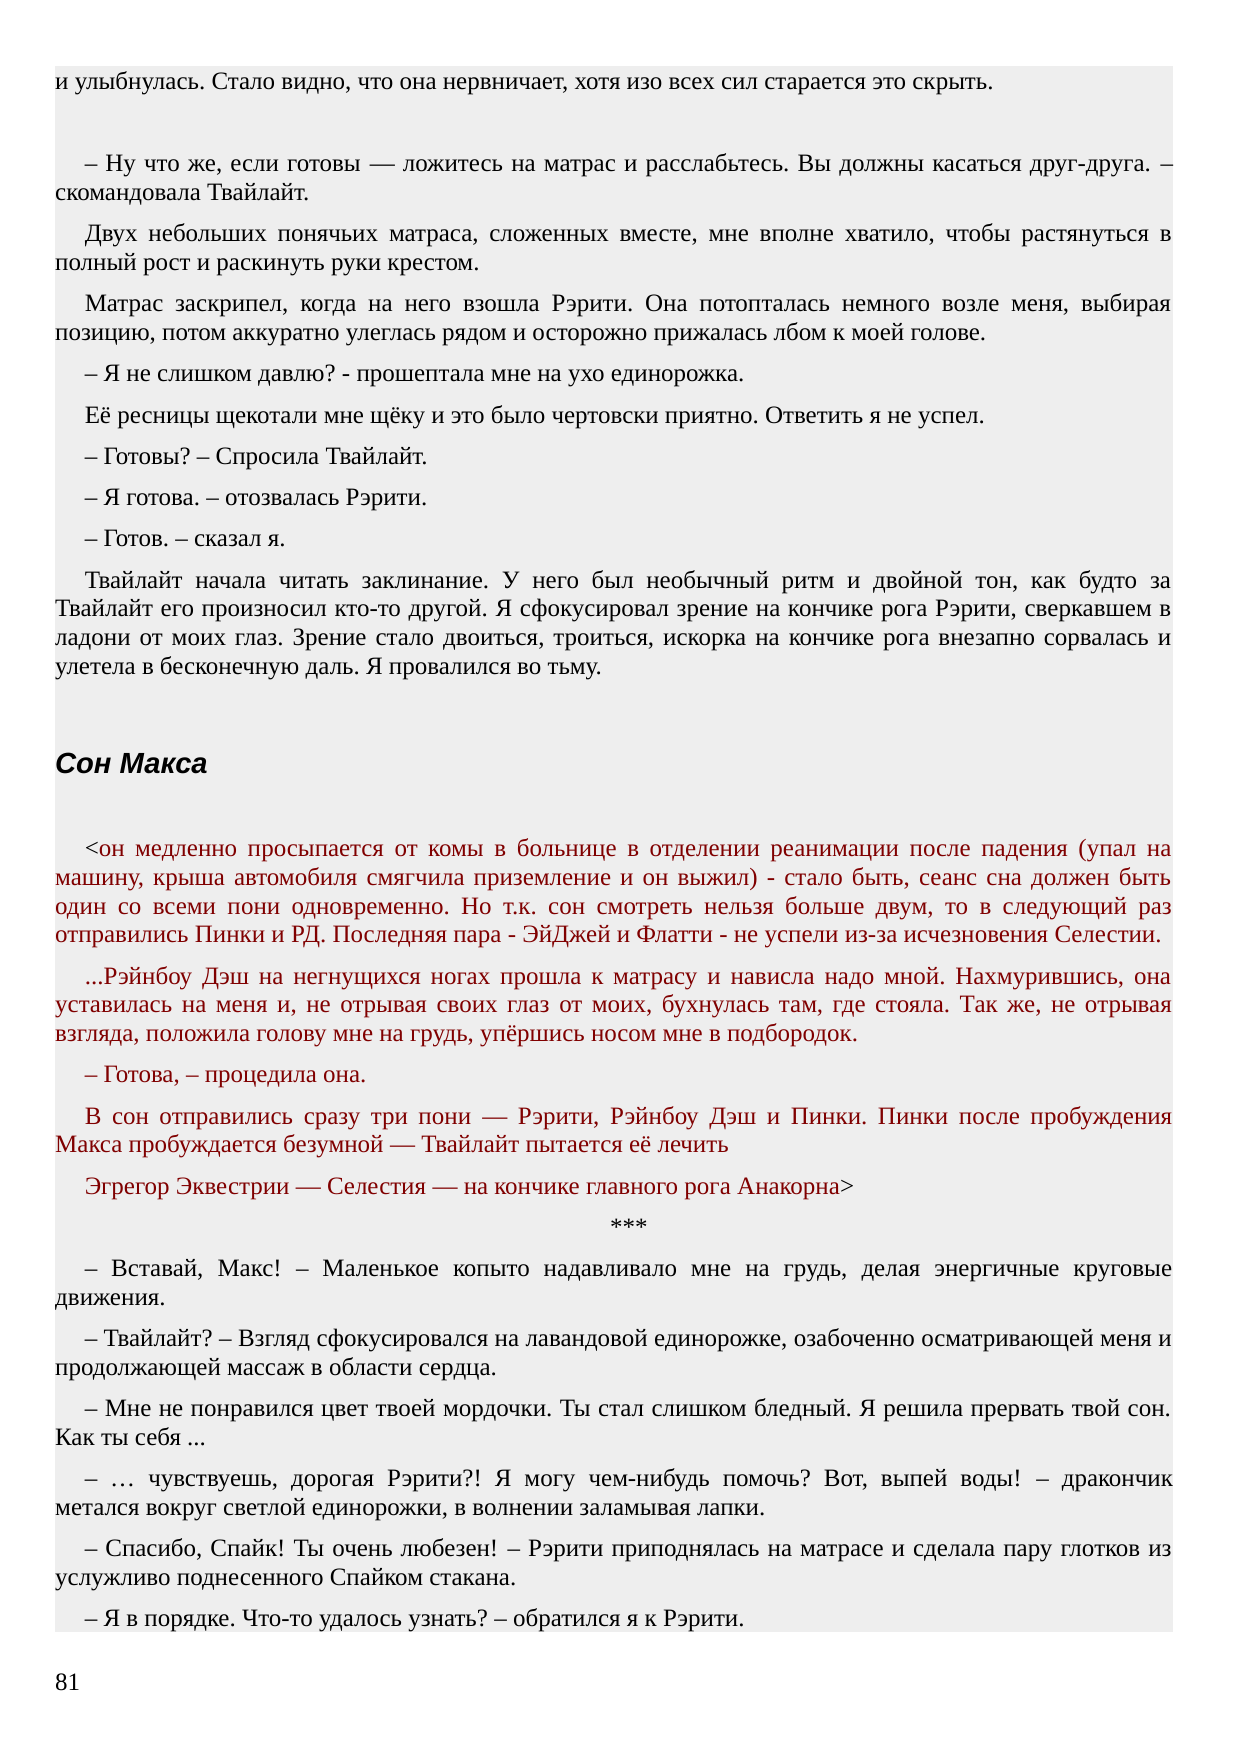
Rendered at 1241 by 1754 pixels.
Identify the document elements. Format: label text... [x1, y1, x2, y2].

text *** [55, 1212, 1173, 1241]
text – Готов. – сказал я. [55, 523, 1173, 552]
text – Я готова. – отозвалась Рэрити. [55, 482, 1173, 511]
text – Вставай, Макс! – Маленькое копыто надавливало мне на грудь, делая энергичные круговые движения. [55, 1253, 1173, 1311]
text Матрас заскрипел, когда на него взошла Рэрити. Она потопталась немного возле меня, выбирая позицию, потом аккуратно улеглась рядом и осторожно прижалась лбом к моей голове. [55, 288, 1173, 346]
subtitle Сон Макса [55, 746, 1173, 779]
text В сон отправились сразу три пони — Рэрити, Рэйнбоу Дэш и Пинки. Пинки после пробуждения Макса пробуждается безумной — Твайлайт пытается её лечить [55, 1101, 1173, 1158]
text ...Рэйнбоу Дэш на негнущихся ногах прошла к матрасу и нависла надо мной. Нахмурившись, она уставилась на меня и, не отрывая своих глаз от моих, бухнулась там, где стояла. Так же, не отрывая взгляда, положила голову мне на грудь, упёршись носом мне в подбородок. [55, 961, 1173, 1047]
text – Спасибо, Спайк! Ты очень любезен! – Рэрити приподнялась на матрасе и сделала пару глотков из услужливо поднесенного Спайком стакана. [55, 1533, 1173, 1591]
text Эгрегор Эквестрии — Селестия — на кончике главного рога Анакорна> [55, 1171, 1173, 1199]
text – … чувствуешь, дорогая Рэрити?! Я могу чем-нибудь помочь? Вот, выпей воды! – дракончик метался вокруг светлой единорожки, в волнении заламывая лапки. [55, 1463, 1173, 1521]
text Двух небольших понячьих матраса, сложенных вместе, мне вполне хватило, чтобы растянуться в полный рост и раскинуть руки крестом. [55, 218, 1173, 276]
text <он медленно просыпается от комы в больнице в отделении реанимации после падения (упал на машину, крыша автомобиля смягчила приземление и он выжил) - стало быть, сеанс сна должен быть один со всеми пони одновременно. Но т.к. сон смотреть нельзя больше двум, то в следующий раз отправились Пинки и РД. Последняя пара - ЭйДжей и Флатти - не успели из-за исчезновения Селестии. [55, 833, 1173, 948]
text и улыбнулась. Стало видно, что она нервничает, хотя изо всех сил старается это скрыть. [55, 66, 1173, 95]
text – Готова, – процедила она. [55, 1059, 1173, 1088]
text – Мне не понравился цвет твоей мордочки. Ты стал слишком бледный. Я решила прервать твой сон. Как ты себя ... [55, 1393, 1173, 1451]
text – Я в порядке. Что-то удалось узнать? – обратился я к Рэрити. [55, 1603, 1173, 1632]
text – Я не слишком давлю? - прошептала мне на ухо единорожка. [55, 358, 1173, 387]
text – Ну что же, если готовы — ложитесь на матрас и расслабьтесь. Вы должны касаться друг-друга. – скомандовала Твайлайт. [55, 148, 1173, 206]
text Твайлайт начала читать заклинание. У него был необычный ритм и двойной тон, как будто за Твайлайт его произносил кто-то другой. Я сфокусировал зрение на кончике рога Рэрити, сверкавшем в ладони от моих глаз. Зрение стало двоиться, троиться, искорка на кончике рога внезапно сорвалась и улетела в бесконечную даль. Я провалился во тьму. [55, 565, 1173, 680]
text – Твайлайт? – Взгляд сфокусировался на лавандовой единорожке, озабоченно осматривающей меня и продолжающей массаж в области сердца. [55, 1323, 1173, 1381]
text – Готовы? – Спросила Твайлайт. [55, 441, 1173, 470]
text Её ресницы щекотали мне щёку и это было чертовски приятно. Ответить я не успел. [55, 400, 1173, 428]
